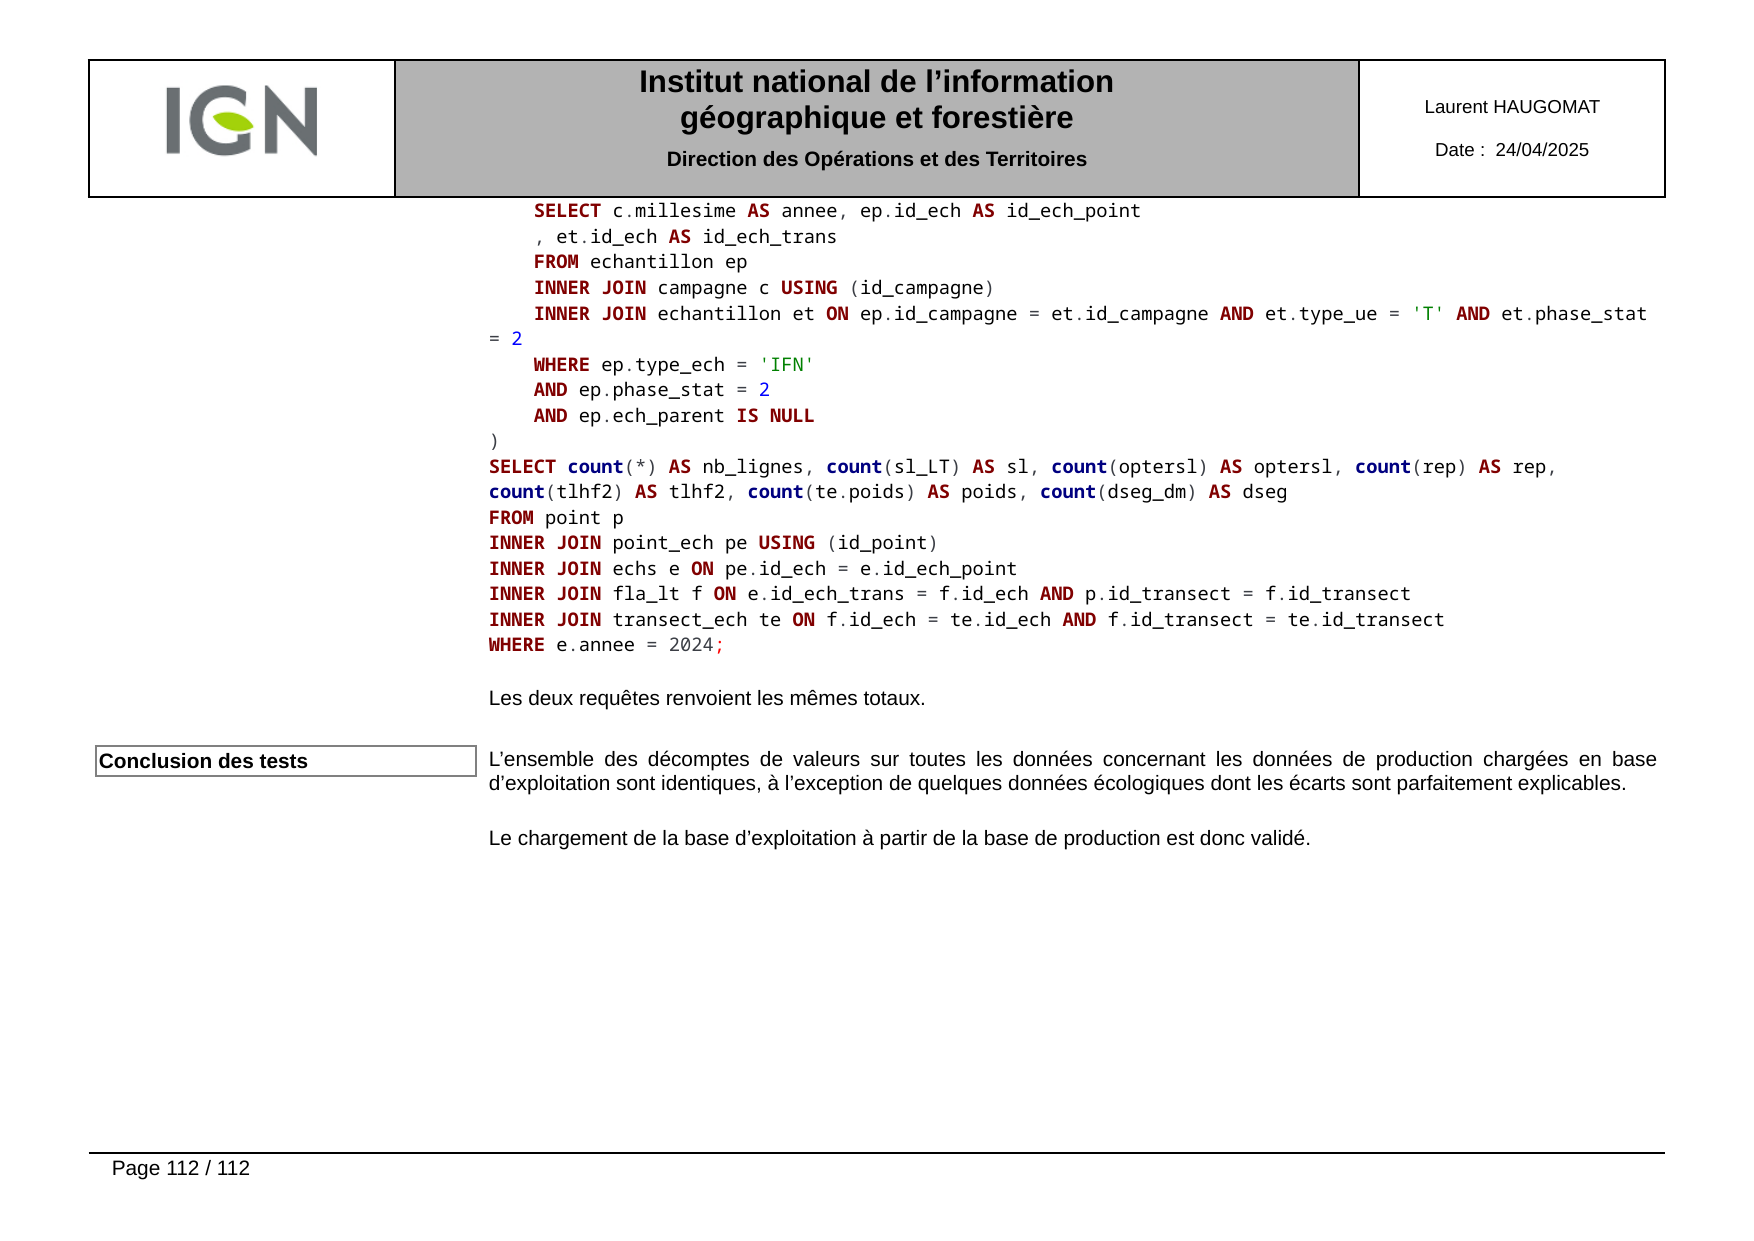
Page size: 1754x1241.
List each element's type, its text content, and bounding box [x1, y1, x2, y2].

table_cell Conclusion des tests [89, 744, 483, 911]
table_cell [89, 198, 483, 744]
table_cell L’ensemble des décomptes de valeurs sur toutes les données concernant les données de production chargées en base d’exploitation sont identiques, à l’exception de quelques données écologiques dont les écarts sont parfaitement explicables. Le chargement de la base d’exploitation à partir de la base de production est donc validé. [483, 744, 1665, 911]
table_cell SELECT c.millesime AS annee, ep.id_ech AS id_ech_point , et.id_ech AS id_ech_trans FROM echantillon ep INNER JOIN campagne c USING (id_campagne) INNER JOIN echantillon et ON ep.id_campagne = et.id_campagne AND et.type_ue = 'T' AND et.phase_stat = 2 WHERE ep.type_ech = 'IFN' AND ep.phase_stat = 2 AND ep.ech_parent IS NULL ) SELECT count(*) AS nb_lignes, count(sl_LT) AS sl, count(optersl) AS optersl, count(rep) AS rep, count(tlhf2) AS tlhf2, count(te.poids) AS poids, count(dseg_dm) AS dseg FROM point p INNER JOIN point_ech pe USING (id_point) INNER JOIN echs e ON pe.id_ech = e.id_ech_point INNER JOIN fla_lt f ON e.id_ech_trans = f.id_ech AND p.id_transect = f.id_transect INNER JOIN transect_ech te ON f.id_ech = te.id_ech AND f.id_transect = te.id_transect WHERE e.annee = 2024; Les deux requêtes renvoient les mêmes totaux. [483, 198, 1665, 744]
picture [141, 62, 343, 180]
